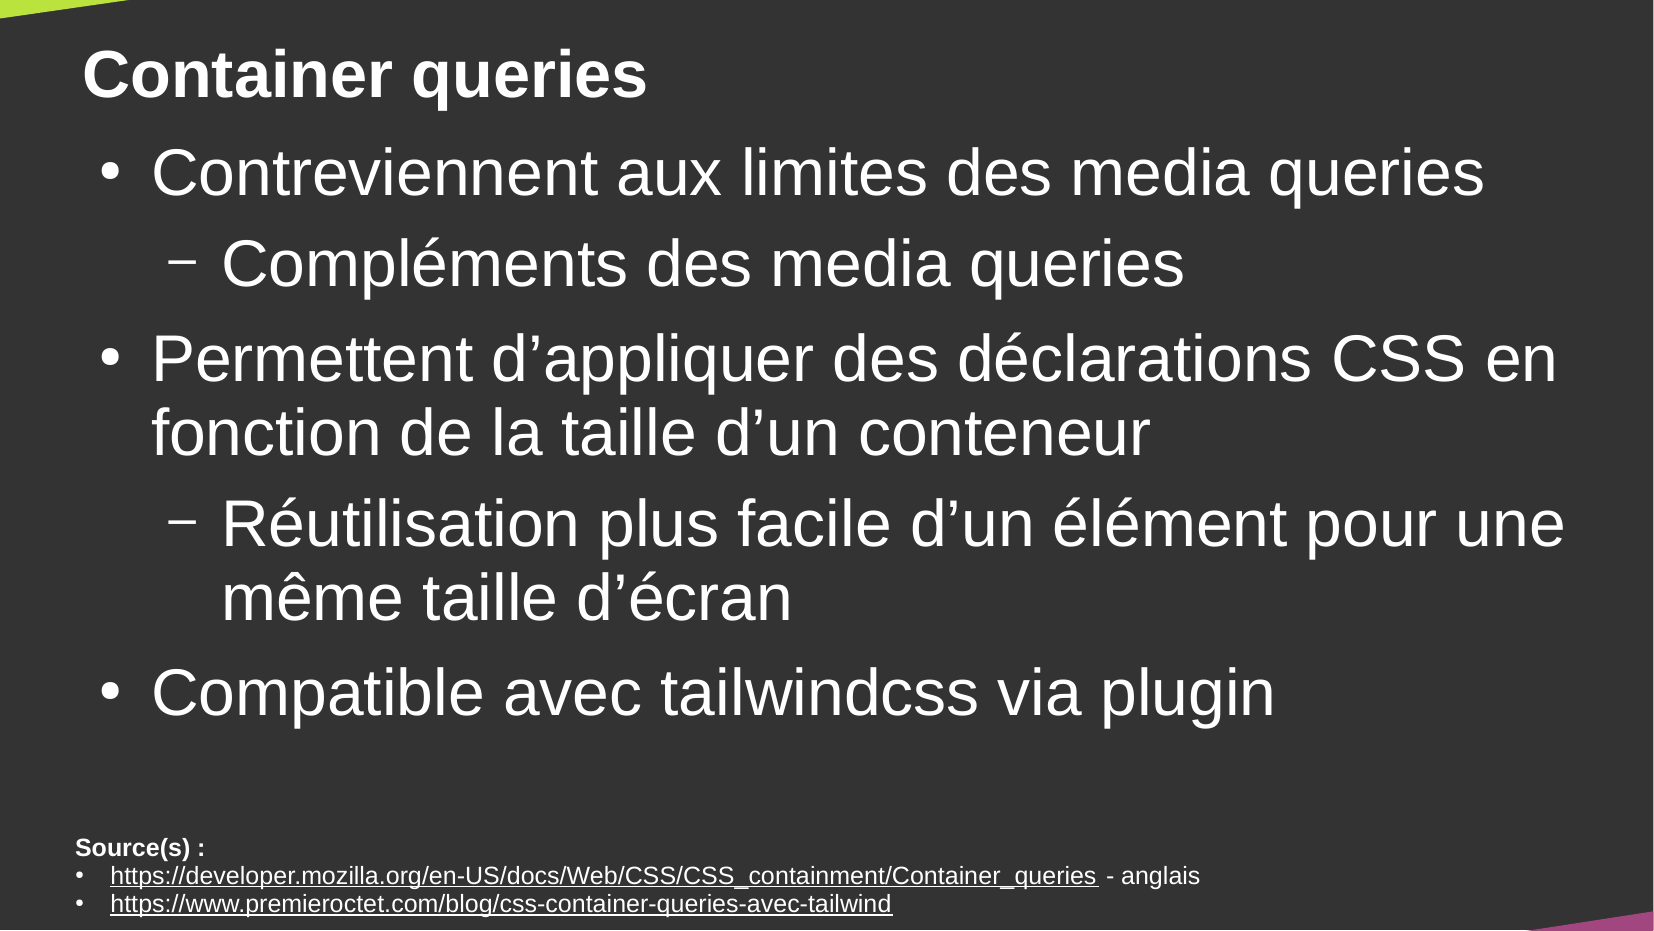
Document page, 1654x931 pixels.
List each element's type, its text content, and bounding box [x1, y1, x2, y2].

list Contreviennent aux limites des media queries Compléments des media queries Permettent d’appliquer des déclarations CSS en fonction de la taille d’un conteneur Réutilisation plus facile d’un élément pour une même taille d’écran Compatible avec tailwindcss via plugin [80, 135, 1630, 733]
text_box [0, 0, 129, 19]
text_box [1525, 911, 1654, 931]
text_box Source(s) : https://developer.mozilla.org/en-US/docs/Web/CSS/CSS_containment/Container_queries - anglais https://www.premieroctet.com/blog/css-container-queries-avec-tailwind [60, 826, 1546, 926]
title Container queries [82, 37, 1276, 122]
